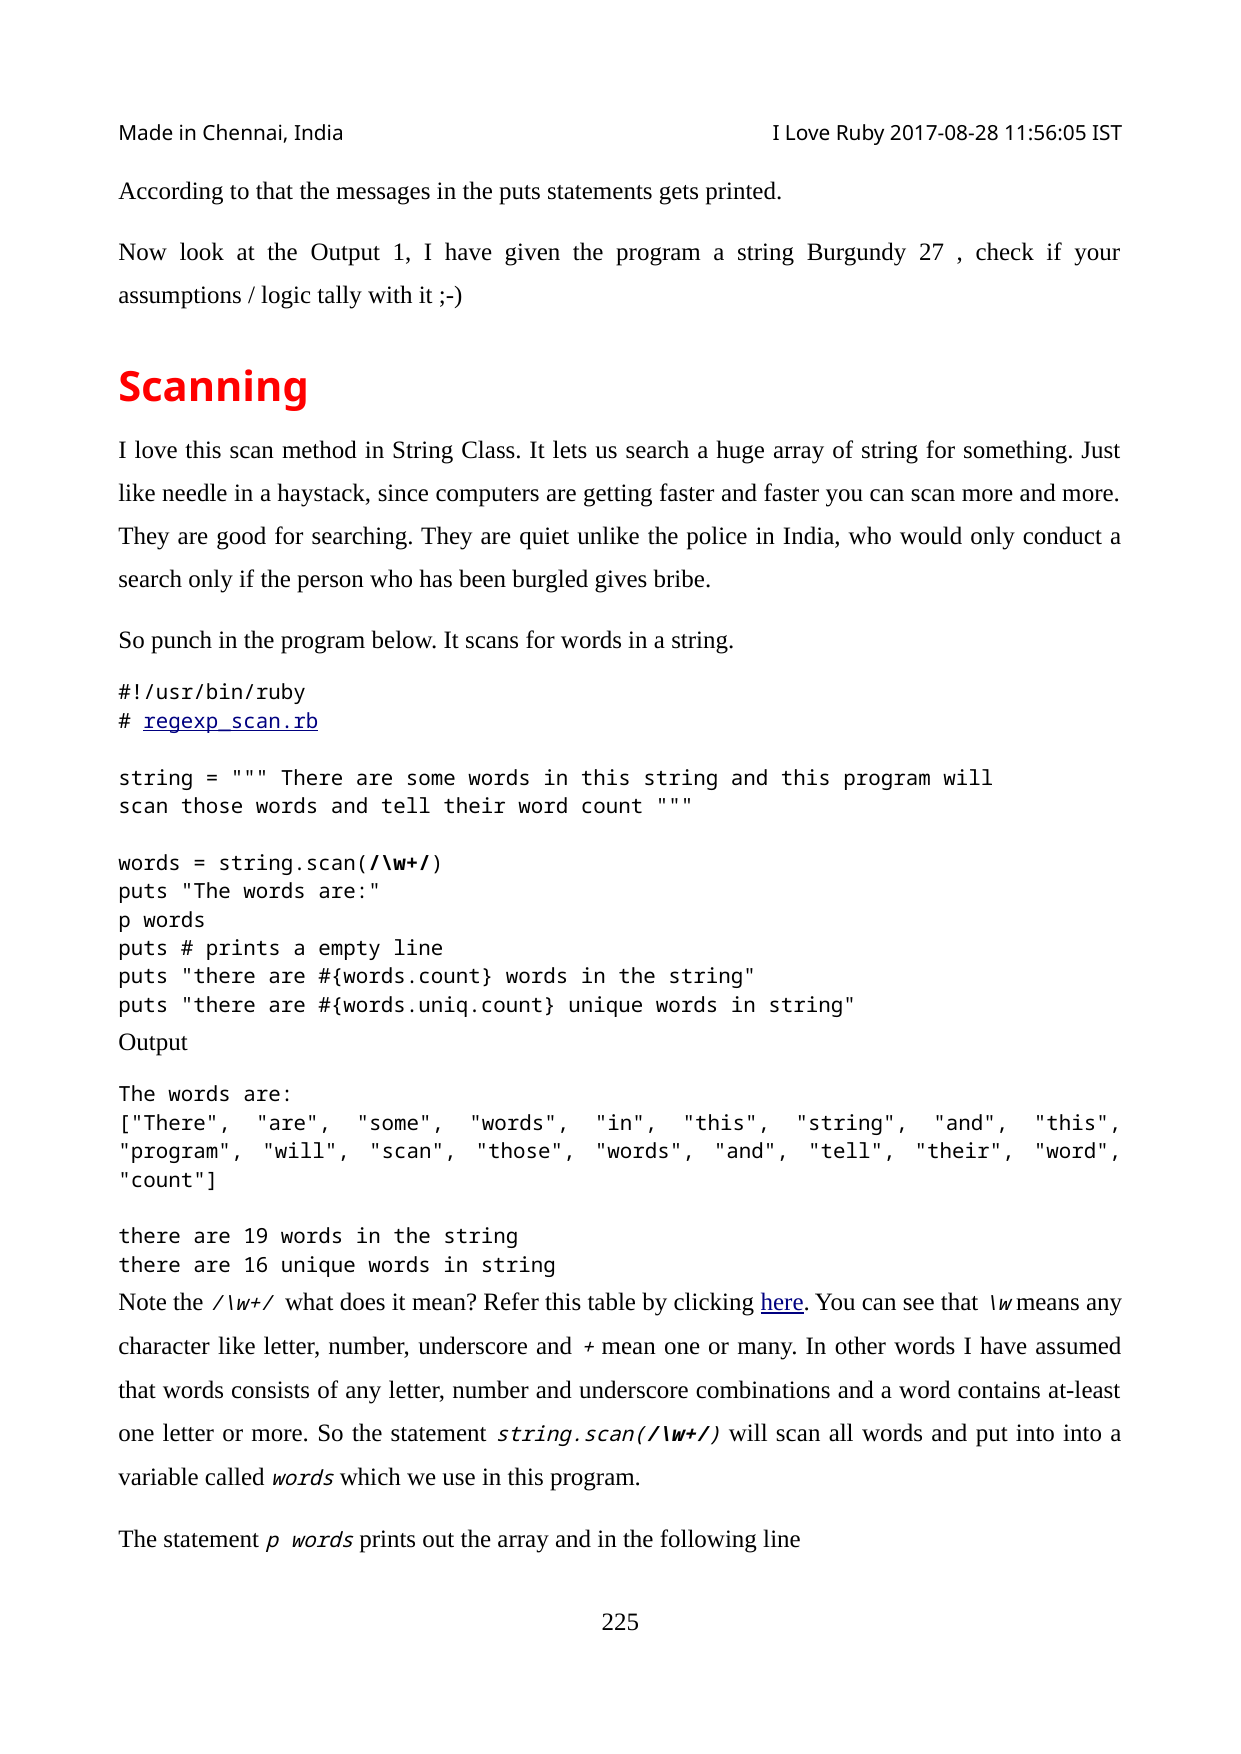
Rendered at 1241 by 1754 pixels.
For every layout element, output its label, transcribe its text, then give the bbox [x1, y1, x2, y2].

text there are 19 words in the string [118, 1222, 1122, 1250]
text Note the /\w+/ what does it mean? Refer this table by clicking here. You can see that \w means any character like letter, number, underscore and + mean one or many. In other words I have assumed that words consists of any letter, number and underscore combinations and a word contains at-least one letter or more. So the statement string.scan(/\w+/) will scan all words and put into into a variable called words which we use in this program. [118, 1287, 1122, 1491]
text #!/usr/bin/ruby [118, 677, 1122, 706]
text Output [118, 1027, 1122, 1056]
text So punch in the program below. It scans for words in a string. [118, 625, 1122, 654]
text # regexp_scan.rb [118, 706, 1122, 734]
text The words are: [118, 1079, 1122, 1108]
text ["There", "are", "some", "words", "in", "this", "string", "and", "this", "program", "will", "scan", "those", "words", "and", "tell", "their", "word", "count"] [118, 1108, 1122, 1193]
text puts "The words are:" [118, 876, 1122, 905]
text puts "there are #{words.uniq.count} unique words in string" [118, 990, 1122, 1018]
text I love this scan method in String Class. It lets us search a huge array of string for something. Just like needle in a haystack, since computers are getting faster and faster you can scan more and more. They are good for searching. They are quiet unlike the police in India, who would only conduct a search only if the person who has been burgled gives bribe. [118, 435, 1122, 593]
text scan those words and tell their word count """ [118, 791, 1122, 819]
text string = """ There are some words in this string and this program will [118, 763, 1122, 791]
text puts "there are #{words.count} words in the string" [118, 962, 1122, 990]
subtitle Scanning [118, 357, 1122, 414]
text there are 16 unique words in string [118, 1250, 1122, 1278]
text Now look at the Output 1, I have given the program a string Burgundy 27 , check if your assumptions / logic tally with it ;-) [118, 237, 1122, 309]
text The statement p words prints out the array and in the following line [118, 1524, 1122, 1553]
text words = string.scan(/\w+/) [118, 848, 1122, 876]
text p words [118, 905, 1122, 933]
text According to that the messages in the puts statements gets printed. [118, 176, 1122, 205]
text puts # prints a empty line [118, 933, 1122, 962]
